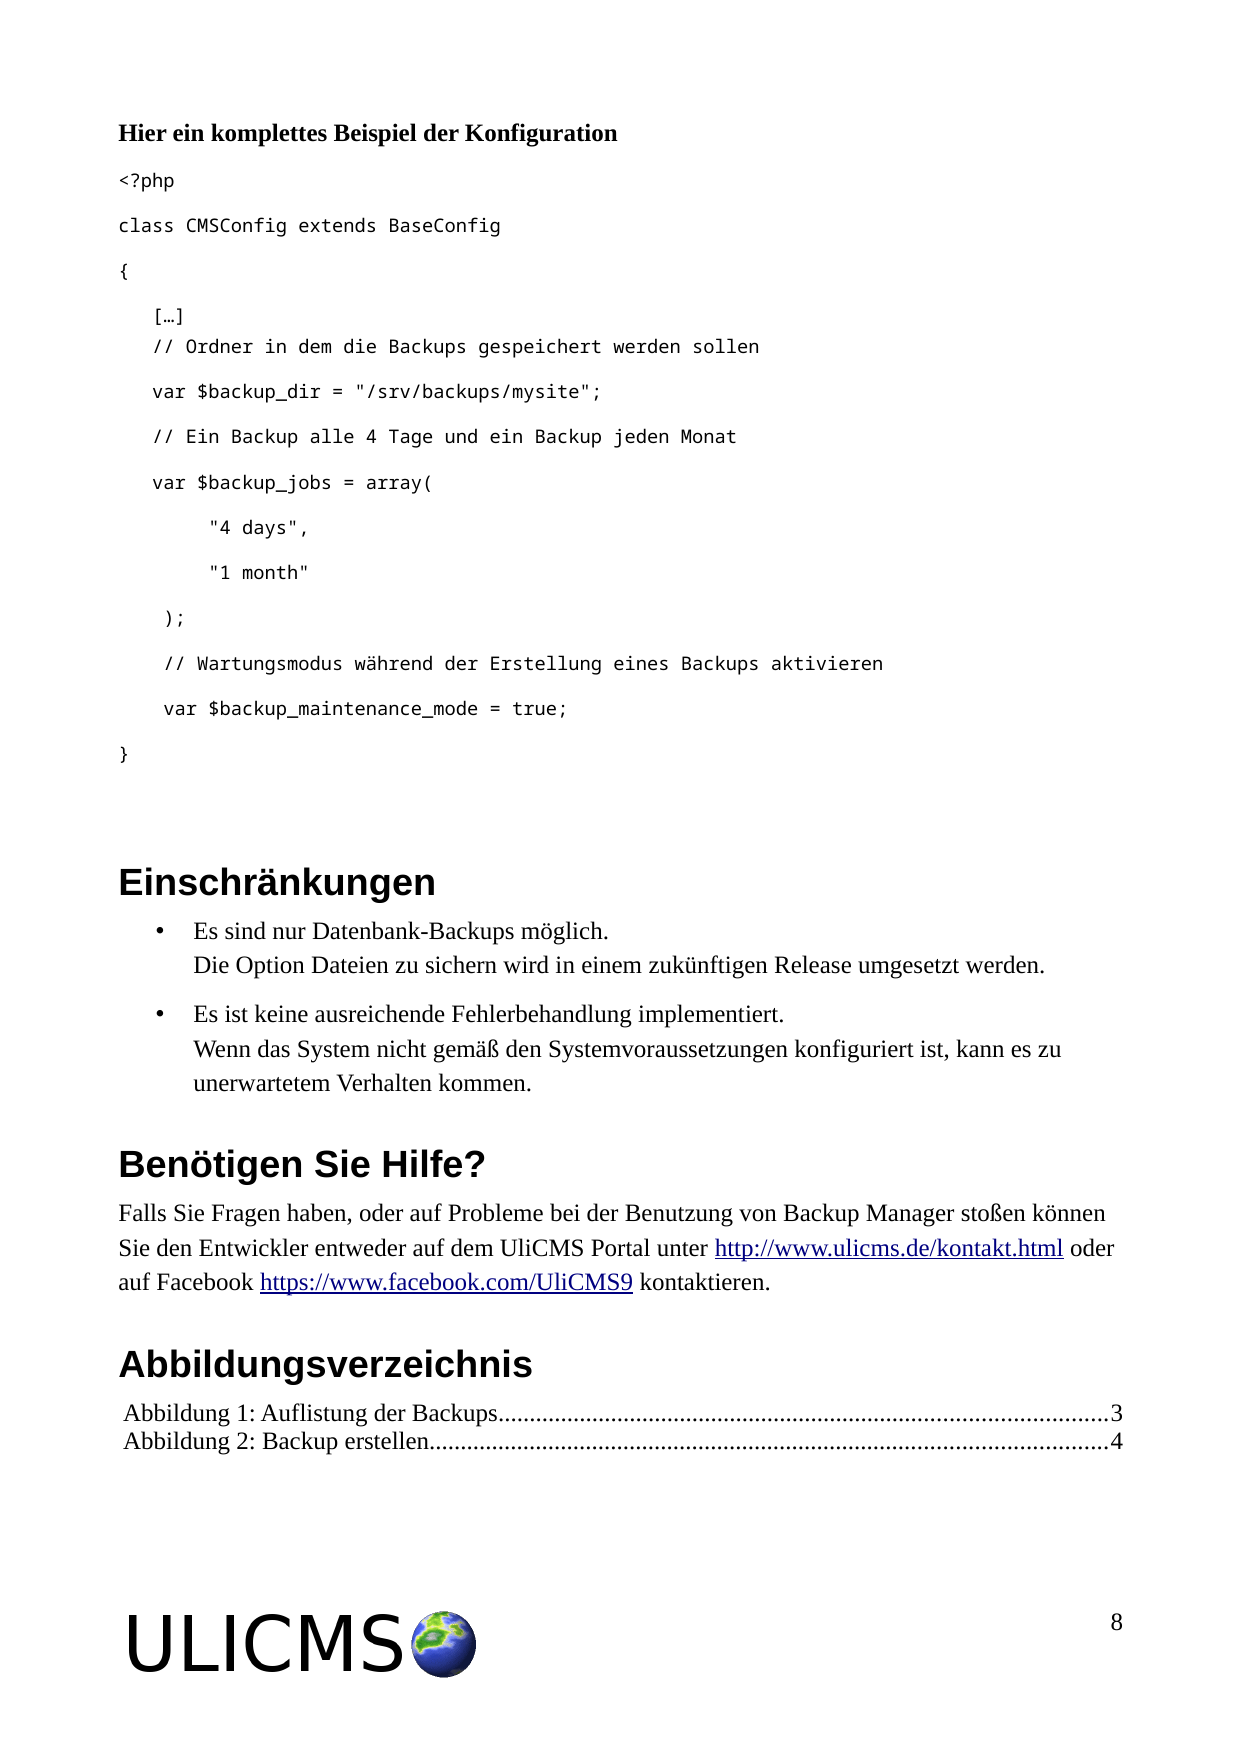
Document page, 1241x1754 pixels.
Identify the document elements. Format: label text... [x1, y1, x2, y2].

picture [118, 1607, 479, 1681]
text <?php [118, 167, 1123, 193]
text // Wartungsmodus während der Erstellung eines Backups aktivieren [118, 650, 1123, 675]
text Abbildung 1: Auflistung der Backups 3 [118, 1398, 1123, 1426]
text } [118, 740, 1123, 766]
text Hier ein komplettes Beispiel der Konfiguration [118, 118, 1123, 147]
list Es sind nur Datenbank-Backups möglich. Die Option Dateien zu sichern wird in einem zukünftigen Release umgesetzt werden. [156, 916, 1123, 979]
text Abbildung 2: Backup erstellen 4 [118, 1426, 1123, 1455]
text var $backup_jobs = array( [118, 469, 1123, 494]
text var $backup_maintenance_mode = true; [118, 695, 1123, 721]
text ); [118, 605, 1123, 630]
text Falls Sie Fragen haben, oder auf Probleme bei der Benutzung von Backup Manager stoßen können Sie den Entwickler entweder auf dem UliCMS Portal unter http://www.ulicms.de/kontakt.html oder auf Facebook https://www.facebook.com/UliCMS9 kontaktieren. [118, 1198, 1123, 1296]
text // Ein Backup alle 4 Tage und ein Backup jeden Monat [118, 424, 1123, 449]
text "4 days", [118, 514, 1123, 540]
text var $backup_dir = "/srv/backups/mysite"; [118, 379, 1123, 404]
list Es ist keine ausreichende Fehlerbehandlung implementiert. Wenn das System nicht gemäß den Systemvoraussetzungen konfiguriert ist, kann es zu unerwartetem Verhalten kommen. [156, 999, 1123, 1097]
text […] // Ordner in dem die Backups gespeichert werden sollen [118, 303, 1123, 359]
subtitle Einschränkungen [118, 859, 1123, 903]
subtitle Abbildungsverzeichnis [118, 1341, 1123, 1385]
text "1 month" [118, 559, 1123, 585]
text { [118, 258, 1123, 283]
text class CMSConfig extends BaseConfig [118, 212, 1123, 238]
